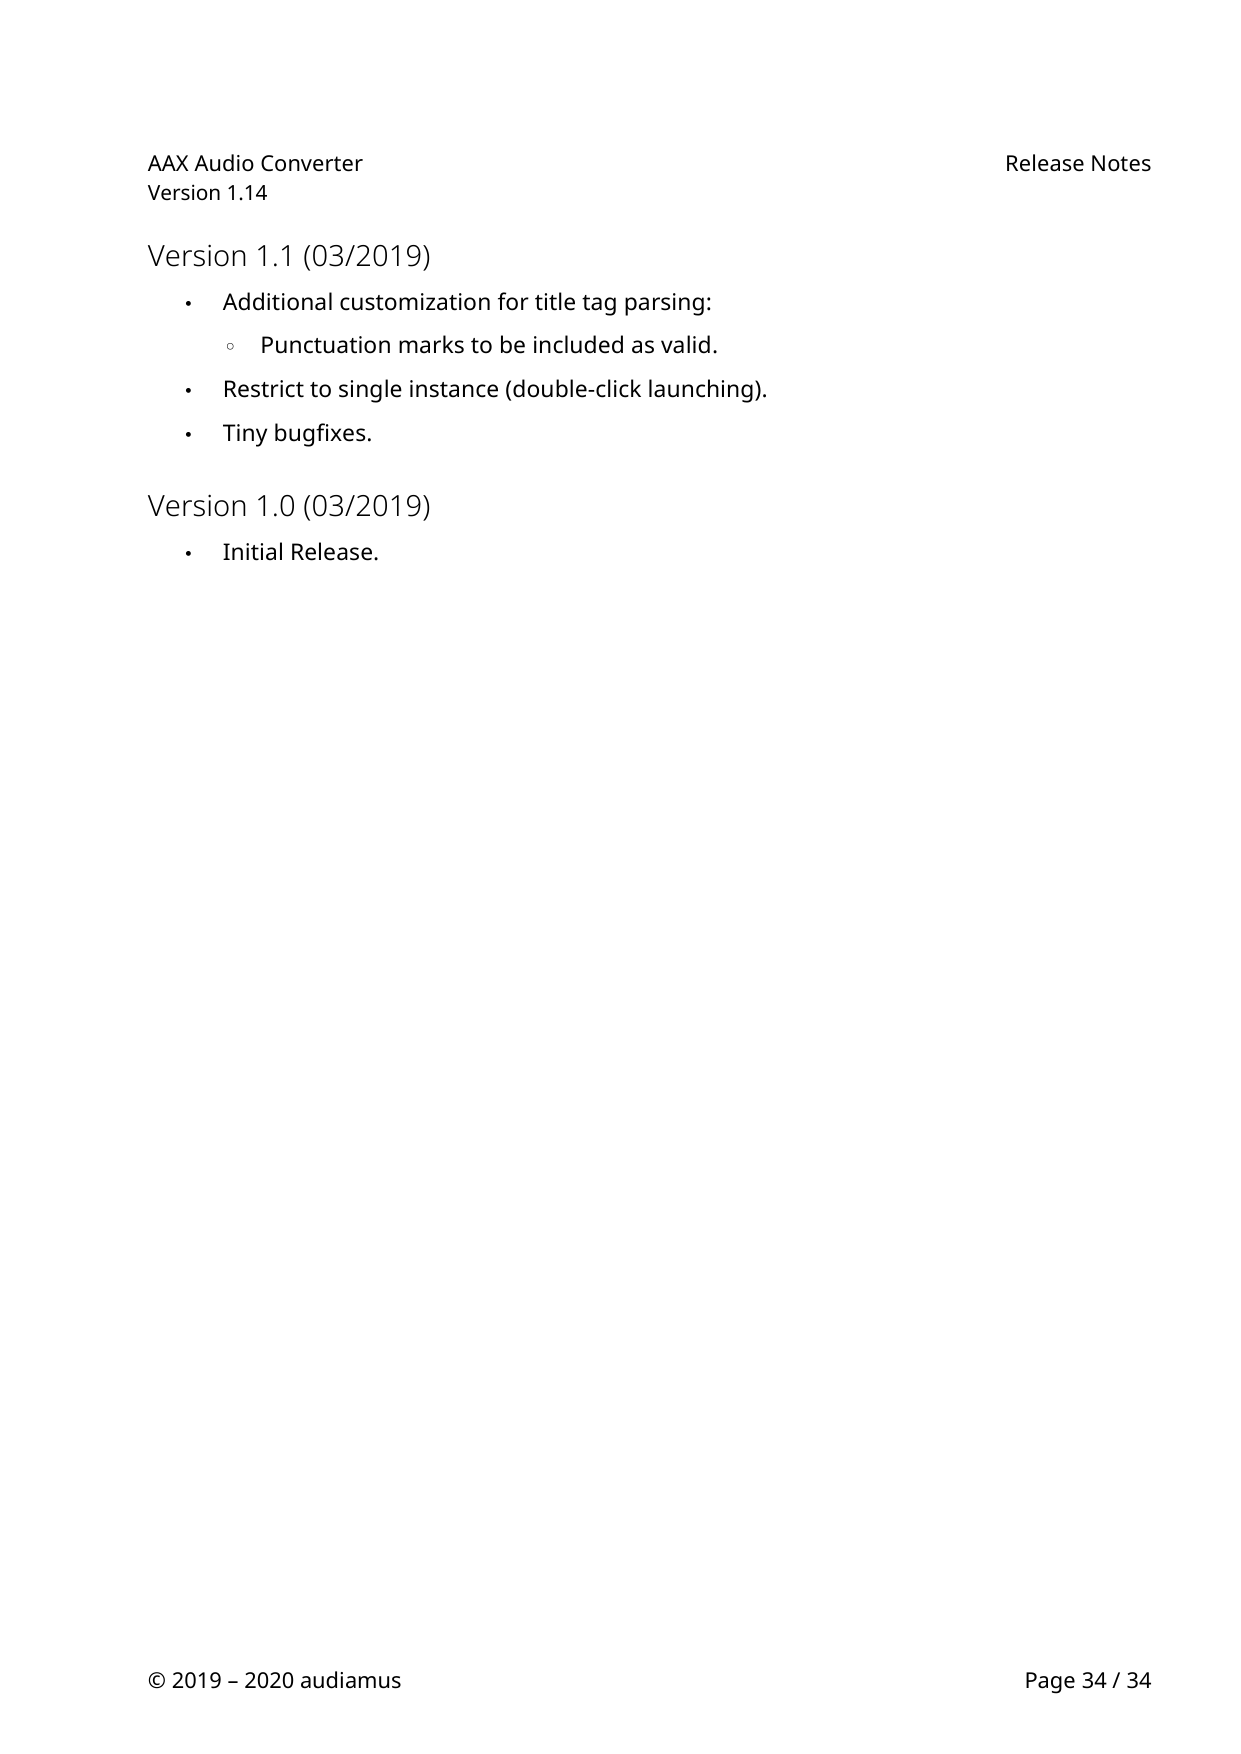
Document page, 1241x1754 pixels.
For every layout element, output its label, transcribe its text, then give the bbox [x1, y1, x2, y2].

list Restrict to single instance (double-click launching). [185, 373, 1152, 404]
list Punctuation marks to be included as valid. [223, 329, 1152, 361]
subtitle Version 1.1 (03/2019) [148, 235, 1152, 275]
list Initial Release. [185, 536, 1152, 567]
list Additional customization for title tag parsing: [185, 286, 1152, 317]
subtitle Version 1.0 (03/2019) [148, 485, 1152, 525]
list Tiny bugfixes. [185, 417, 1152, 448]
